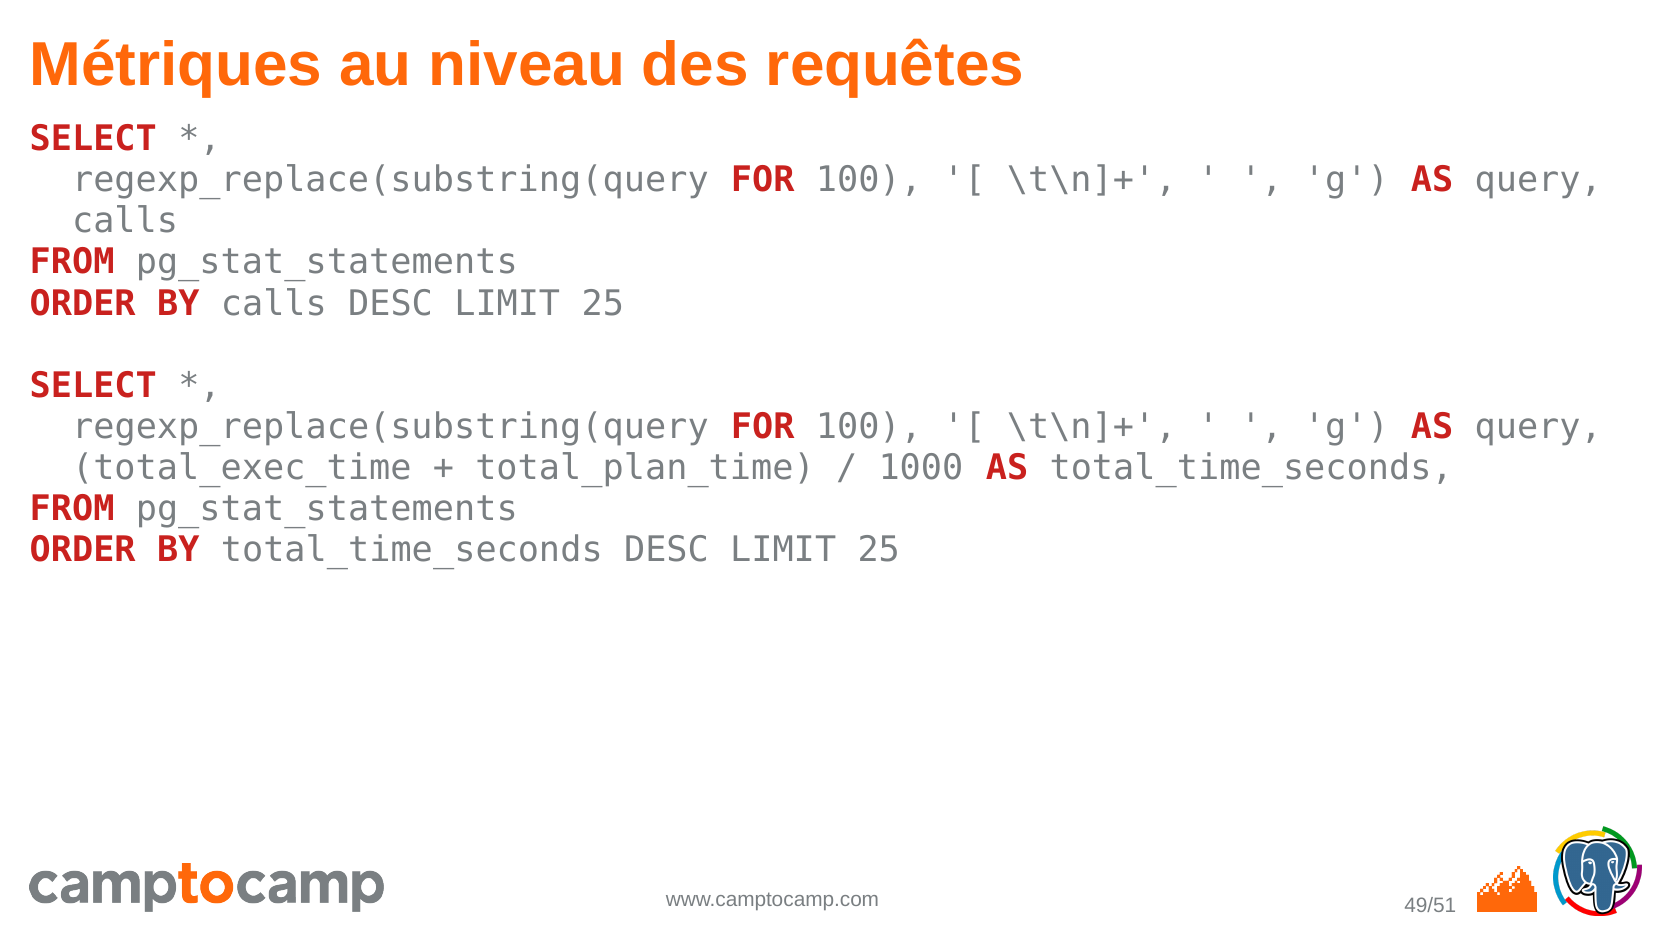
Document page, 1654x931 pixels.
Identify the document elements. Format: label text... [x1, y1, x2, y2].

picture [1553, 826, 1642, 916]
picture [29, 863, 384, 912]
list SELECT *, regexp_replace(substring(query FOR 100), '[ \t\n]+', ' ', 'g') AS query, calls FROM pg_stat_statements ORDER BY calls DESC LIMIT 25 SELECT *, regexp_replace(substring(query FOR 100), '[ \t\n]+', ' ', 'g') AS query, (total_exec_time + total_plan_time) / 1000 AS total_time_seconds, FROM pg_stat_statements ORDER BY total_time_seconds DESC LIMIT 25 [29, 118, 1625, 621]
title Métriques au niveau des requêtes [29, 29, 1625, 118]
picture [1477, 866, 1537, 912]
